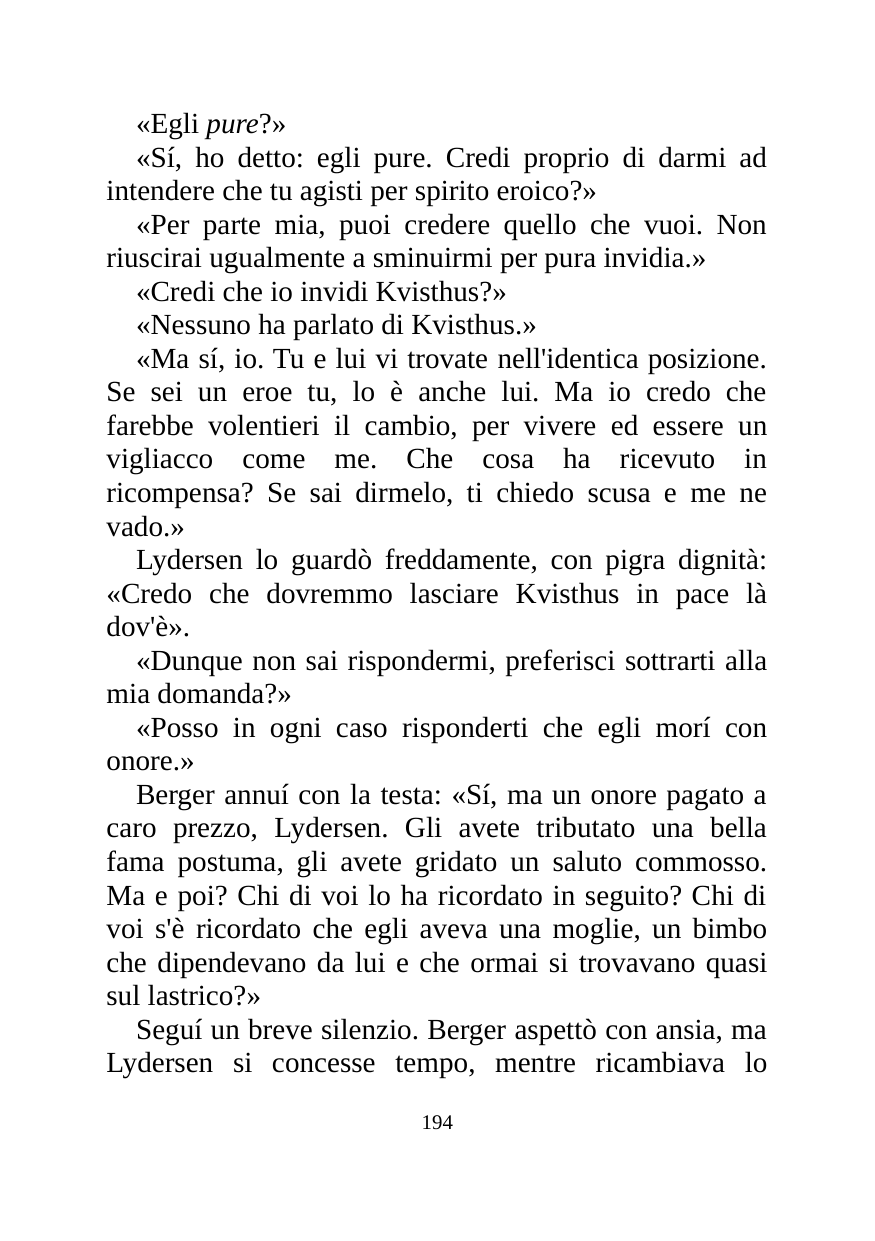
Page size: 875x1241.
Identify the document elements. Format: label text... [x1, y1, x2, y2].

text Lydersen lo guardò freddamente, con pigra dignità: «Credo che dovremmo lasciare Kvisthus in pace là dov'è». [106, 542, 768, 643]
text «Dunque non sai rispondermi, preferisci sottrarti alla mia domanda?» [106, 643, 768, 710]
text Seguí un breve silenzio. Berger aspettò con ansia, ma Lydersen si concesse tempo, mentre ricambiava lo [106, 1012, 768, 1079]
text «Ma sí, io. Tu e lui vi trovate nell'identica posizione. Se sei un eroe tu, lo è anche lui. Ma io credo che farebbe volentieri il cambio, per vivere ed essere un vigliacco come me. Che cosa ha ricevuto in ricompensa? Se sai dirmelo, ti chiedo scusa e me ne vado.» [106, 341, 768, 542]
text «Credi che io invidi Kvisthus?» [106, 274, 768, 307]
text «Egli pure?» [106, 106, 768, 140]
text «Per parte mia, puoi credere quello che vuoi. Non riuscirai ugualmente a sminuirmi per pura invidia.» [106, 207, 768, 274]
text «Sí, ho detto: egli pure. Credi proprio di darmi ad intendere che tu agisti per spirito eroico?» [106, 140, 768, 207]
text «Posso in ogni caso risponderti che egli morí con onore.» [106, 710, 768, 777]
text Berger annuí con la testa: «Sí, ma un onore pagato a caro prezzo, Lydersen. Gli avete tributato una bella fama postuma, gli avete gridato un saluto commosso. Ma e poi? Chi di voi lo ha ricordato in seguito? Chi di voi s'è ricordato che egli aveva una moglie, un bimbo che dipendevano da lui e che ormai si trovavano quasi sul lastrico?» [106, 777, 768, 1012]
text «Nessuno ha parlato di Kvisthus.» [106, 307, 768, 341]
